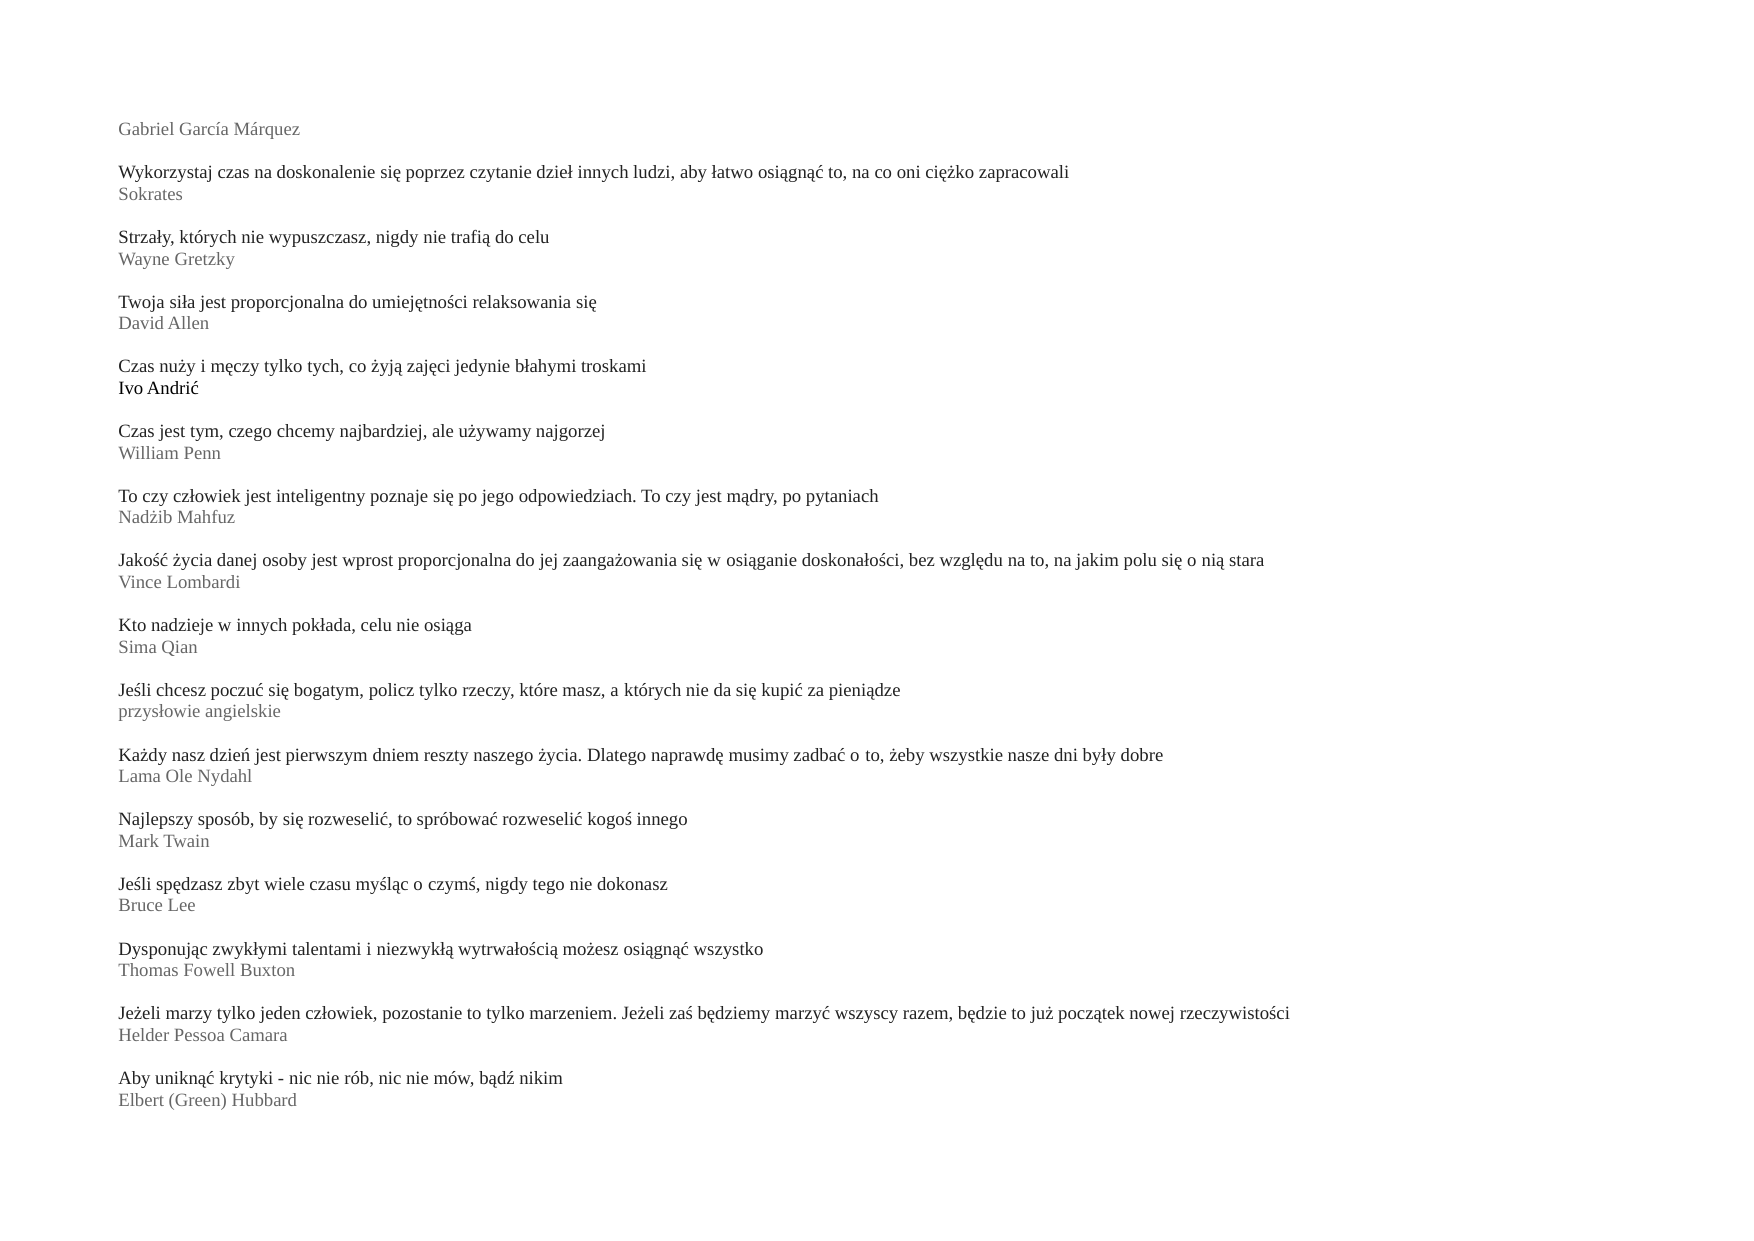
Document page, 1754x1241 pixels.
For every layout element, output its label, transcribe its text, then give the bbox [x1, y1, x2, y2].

text Bruce Lee [118, 894, 1636, 916]
text Elbert (Green) Hubbard [118, 1088, 1636, 1110]
text Dysponując zwykłymi talentami i niezwykłą wytrwałością możesz osiągnąć wszystko [118, 937, 1636, 959]
text Lama Ole Nydahl [118, 765, 1636, 787]
text Każdy nasz dzień jest pierwszym dniem reszty naszego życia. Dlatego naprawdę musimy zadbać o to, żeby wszystkie nasze dni były dobre [118, 743, 1636, 765]
text Vince Lombardi [118, 571, 1636, 592]
text Najlepszy sposób, by się rozweselić, to spróbować rozweselić kogoś innego [118, 808, 1636, 830]
text Mark Twain [118, 830, 1636, 851]
text Thomas Fowell Buxton [118, 959, 1636, 981]
text To czy człowiek jest inteligentny poznaje się po jego odpowiedziach. To czy jest mądry, po pytaniach [118, 485, 1636, 506]
text Twoja siła jest proporcjonalna do umiejętności relaksowania się [118, 291, 1636, 312]
text Gabriel García Márquez [118, 118, 1636, 140]
text Czas jest tym, czego chcemy najbardziej, ale używamy najgorzej [118, 420, 1636, 442]
text Kto nadzieje w innych pokłada, celu nie osiąga [118, 614, 1636, 636]
text Jeśli chcesz poczuć się bogatym, policz tylko rzeczy, które masz, a których nie da się kupić za pieniądze [118, 679, 1636, 700]
text Ivo Andrić [118, 377, 1636, 398]
text Sokrates [118, 183, 1636, 204]
text Wayne Gretzky [118, 247, 1636, 269]
text Jeśli spędzasz zbyt wiele czasu myśląc o czymś, nigdy tego nie dokonasz [118, 873, 1636, 894]
text William Penn [118, 442, 1636, 463]
text Czas nuży i męczy tylko tych, co żyją zajęci jedynie błahymi troskami [118, 355, 1636, 377]
text Nadżib Mahfuz [118, 506, 1636, 528]
text Jeżeli marzy tylko jeden człowiek, pozostanie to tylko marzeniem. Jeżeli zaś będziemy marzyć wszyscy razem, będzie to już początek nowej rzeczywistości [118, 1002, 1636, 1024]
text Aby uniknąć krytyki - nic nie rób, nic nie mów, bądź nikim [118, 1067, 1636, 1088]
text Wykorzystaj czas na doskonalenie się poprzez czytanie dzieł innych ludzi, aby łatwo osiągnąć to, na co oni ciężko zapracowali [118, 161, 1636, 183]
text Jakość życia danej osoby jest wprost proporcjonalna do jej zaangażowania się w osiąganie doskonałości, bez względu na to, na jakim polu się o nią stara [118, 549, 1636, 571]
text Strzały, których nie wypuszczasz, nigdy nie trafią do celu [118, 226, 1636, 247]
text David Allen [118, 312, 1636, 334]
text przysłowie angielskie [118, 700, 1636, 722]
text Sima Qian [118, 636, 1636, 657]
text Helder Pessoa Camara [118, 1024, 1636, 1045]
